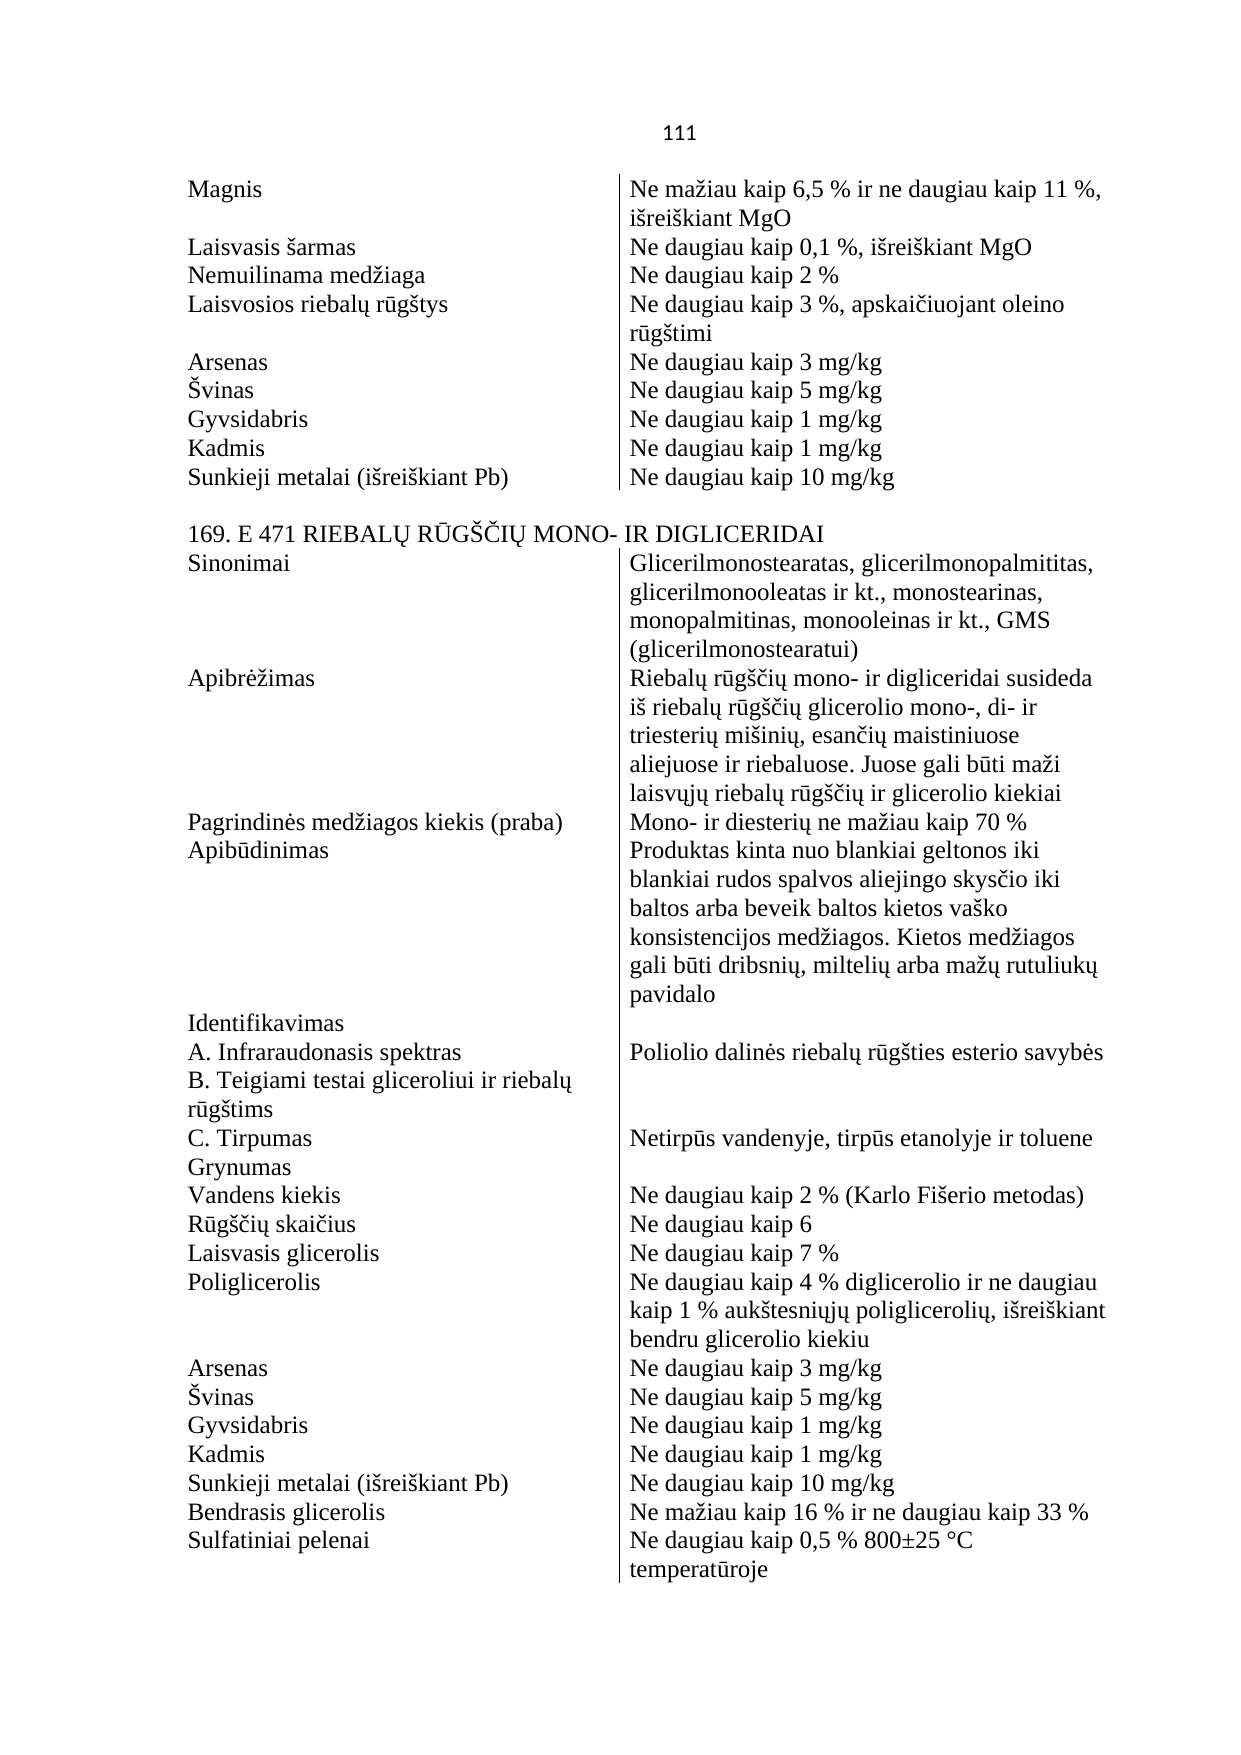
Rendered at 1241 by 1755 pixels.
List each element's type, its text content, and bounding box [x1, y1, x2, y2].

table_cell Ne daugiau kaip 3 %, apskaičiuojant oleino rūgštimi [620, 289, 1122, 347]
table_cell A. Infraraudonasis spektras [177, 1037, 619, 1065]
table_cell Ne daugiau kaip 4 % diglicerolio ir ne daugiau kaip 1 % aukštesniųjų poliglicerolių, išreiškiant bendru glicerolio kiekiu [620, 1267, 1122, 1353]
table_cell Ne daugiau kaip 1 mg/kg [620, 1439, 1122, 1468]
table_cell Ne daugiau kaip 2 % (Karlo Fišerio metodas) [620, 1180, 1122, 1209]
table_cell Ne daugiau kaip 5 mg/kg [620, 1382, 1122, 1410]
table_cell Sinonimai [177, 548, 619, 663]
table_cell Sulfatiniai pelenai [177, 1525, 619, 1583]
table_cell Kadmis [177, 1439, 619, 1468]
table_cell Nemuilinama medžiaga [177, 260, 619, 289]
table_cell Ne daugiau kaip 6 [620, 1209, 1122, 1238]
table_cell Grynumas [177, 1152, 619, 1180]
table_cell Ne daugiau kaip 1 mg/kg [620, 1410, 1122, 1439]
table_cell Riebalų rūgščių mono- ir digliceridai susideda iš riebalų rūgščių glicerolio mono-, di- ir triesterių mišinių, esančių maistiniuose aliejuose ir riebaluose. Juose gali būti maži laisvųjų riebalų rūgščių ir glicerolio kiekiai [620, 663, 1122, 807]
table_cell Sunkieji metalai (išreiškiant Pb) [177, 462, 619, 490]
table_cell Ne daugiau kaip 5 mg/kg [620, 375, 1122, 404]
table_cell Ne daugiau kaip 10 mg/kg [620, 1468, 1122, 1497]
table_cell [620, 1008, 1122, 1037]
table_cell Švinas [177, 375, 619, 404]
table_cell Ne daugiau kaip 1 mg/kg [620, 404, 1122, 433]
table_cell Gyvsidabris [177, 1410, 619, 1439]
table_cell Ne daugiau kaip 3 mg/kg [620, 1353, 1122, 1382]
table_cell Ne daugiau kaip 0,5 % 800±25 °C temperatūroje [620, 1525, 1122, 1583]
table_cell Arsenas [177, 1353, 619, 1382]
table_cell Arsenas [177, 347, 619, 375]
table_cell Ne daugiau kaip 3 mg/kg [620, 347, 1122, 375]
table_cell C. Tirpumas [177, 1123, 619, 1152]
table_cell Magnis [177, 174, 619, 232]
table_cell Laisvosios riebalų rūgštys [177, 289, 619, 347]
table_cell B. Teigiami testai gliceroliui ir riebalų rūgštims [177, 1065, 619, 1123]
table_cell Sunkieji metalai (išreiškiant Pb) [177, 1468, 619, 1497]
table_cell Ne daugiau kaip 10 mg/kg [620, 462, 1122, 490]
table_cell Švinas [177, 1382, 619, 1410]
table_cell Poliglicerolis [177, 1267, 619, 1353]
table_cell Apibrėžimas [177, 663, 619, 807]
table_cell Laisvasis šarmas [177, 232, 619, 260]
table_cell Identifikavimas [177, 1008, 619, 1037]
table_cell [620, 1065, 1122, 1123]
table_cell Mono- ir diesterių ne mažiau kaip 70 % [620, 807, 1122, 835]
table_cell Ne daugiau kaip 0,1 %, išreiškiant MgO [620, 232, 1122, 260]
table_cell Apibūdinimas [177, 835, 619, 1008]
table_cell Laisvasis glicerolis [177, 1238, 619, 1267]
table_cell Netirpūs vandenyje, tirpūs etanolyje ir toluene [620, 1123, 1122, 1152]
table_cell Bendrasis glicerolis [177, 1497, 619, 1525]
table_cell Pagrindinės medžiagos kiekis (praba) [177, 807, 619, 835]
table_cell Glicerilmonostearatas, glicerilmonopalmititas, glicerilmonooleatas ir kt., monostearinas, monopalmitinas, monooleinas ir kt., GMS (glicerilmonostearatui) [620, 548, 1122, 663]
table_cell Poliolio dalinės riebalų rūgšties esterio savybės [620, 1037, 1122, 1065]
table_cell Ne mažiau kaip 16 % ir ne daugiau kaip 33 % [620, 1497, 1122, 1525]
table_cell Vandens kiekis [177, 1180, 619, 1209]
table_cell Produktas kinta nuo blankiai geltonos iki blankiai rudos spalvos aliejingo skysčio iki baltos arba beveik baltos kietos vaško konsistencijos medžiagos. Kietos medžiagos gali būti dribsnių, miltelių arba mažų rutuliukų pavidalo [620, 835, 1122, 1008]
table_cell [620, 1152, 1122, 1180]
table_cell Ne mažiau kaip 6,5 % ir ne daugiau kaip 11 %, išreiškiant MgO [620, 174, 1122, 232]
table_cell Gyvsidabris [177, 404, 619, 433]
table_cell Ne daugiau kaip 1 mg/kg [620, 433, 1122, 462]
table_cell Ne daugiau kaip 7 % [620, 1238, 1122, 1267]
table_cell Rūgščių skaičius [177, 1209, 619, 1238]
table_cell Kadmis [177, 433, 619, 462]
table_header 169. E 471 RIEBALŲ RŪGŠČIŲ MONO- IR DIGLICERIDAI [177, 519, 1122, 548]
table_cell Ne daugiau kaip 2 % [620, 260, 1122, 289]
